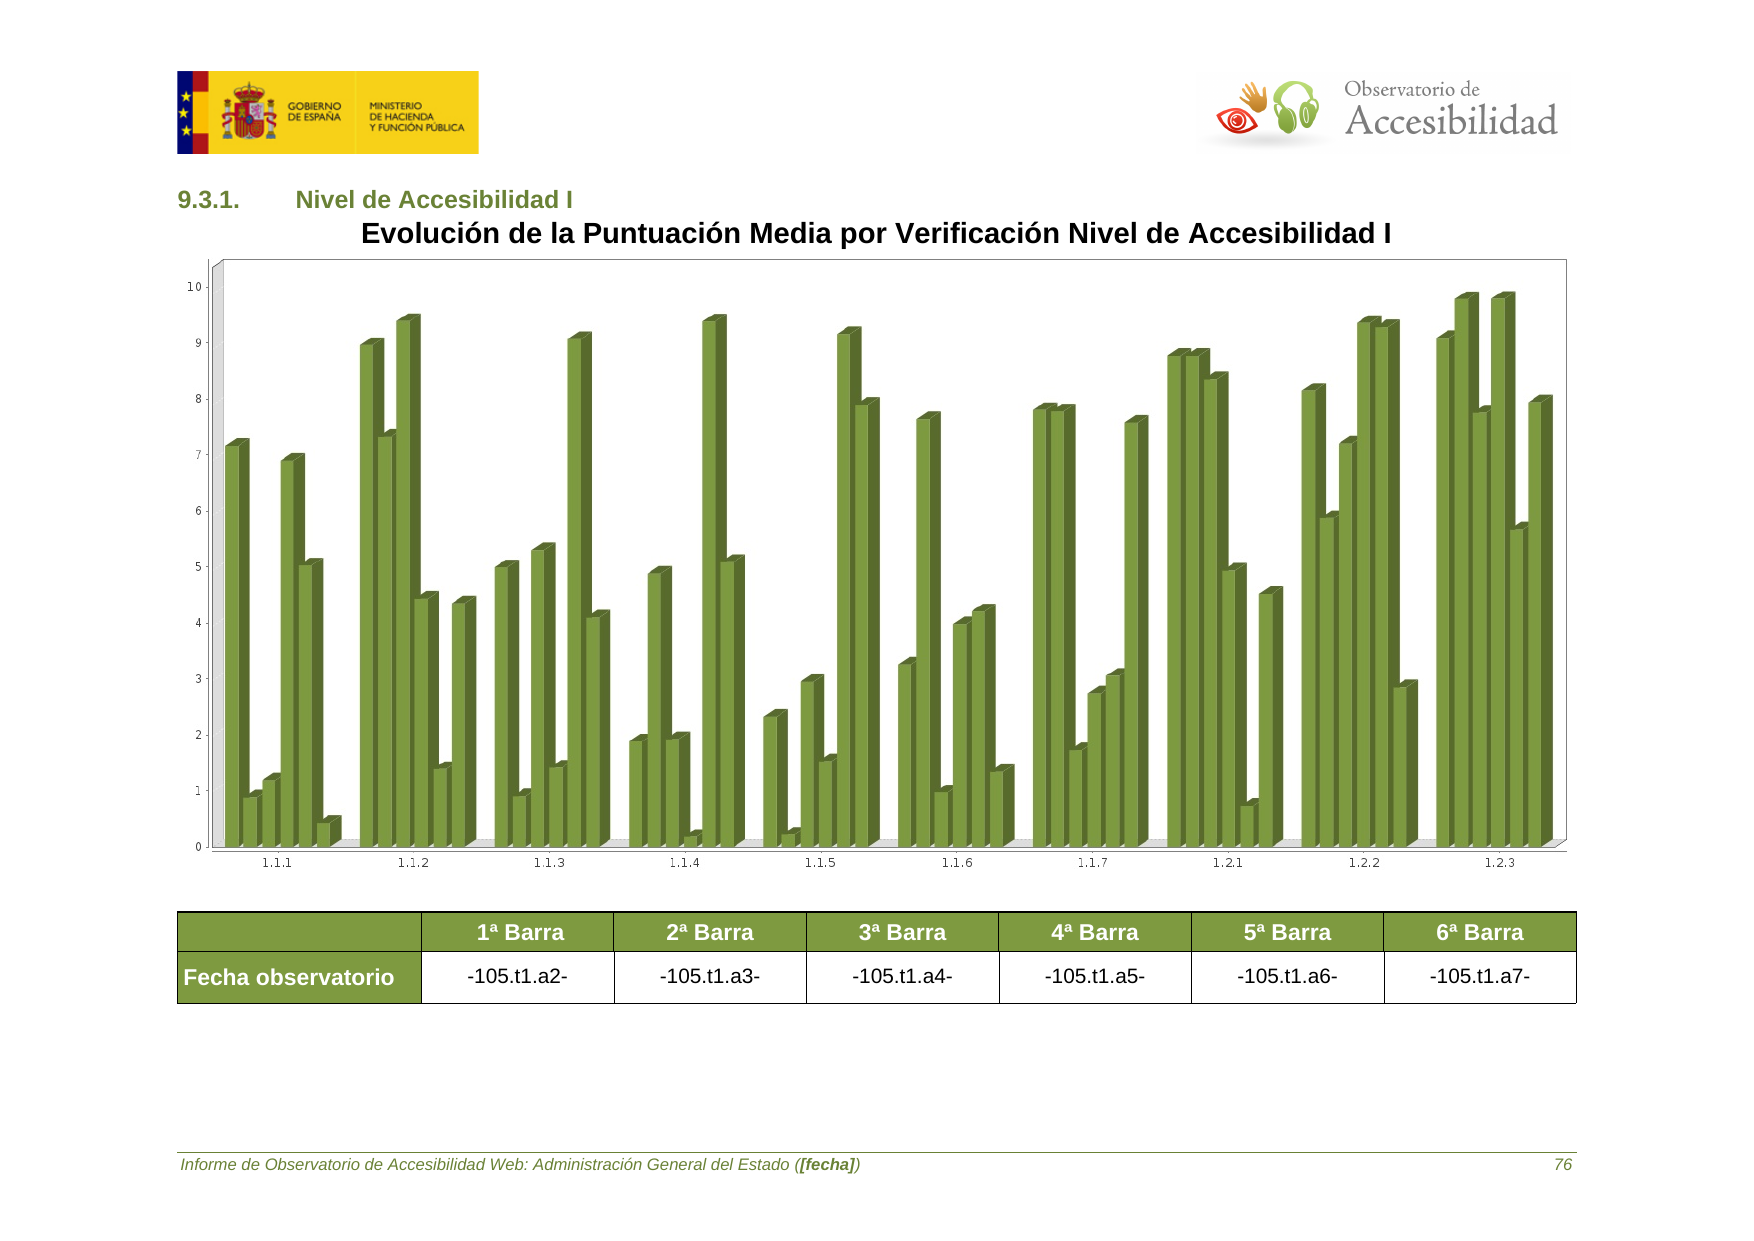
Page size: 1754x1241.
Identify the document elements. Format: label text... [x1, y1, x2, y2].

table_header 1ª Barra [422, 913, 613, 951]
table_cell -105.t1.a6- [1192, 952, 1384, 1003]
subtitle Nivel de Accesibilidad I [177, 185, 1577, 214]
text Evolución de la Puntuación Media por Verificación Nivel de Accesibilidad I [177, 216, 1577, 250]
picture [177, 250, 1577, 875]
table_cell -105.t1.a3- [615, 952, 806, 1003]
table_header 2ª Barra [614, 913, 806, 951]
table_header 6ª Barra [1384, 913, 1576, 951]
picture [177, 71, 479, 154]
table_cell -105.t1.a4- [807, 952, 999, 1003]
table_header 4ª Barra [999, 913, 1191, 951]
table_header [178, 913, 421, 951]
picture [1196, 72, 1572, 154]
table_cell Fecha observatorio [178, 952, 421, 1003]
table_header 3ª Barra [807, 913, 998, 951]
table_cell -105.t1.a2- [422, 952, 614, 1003]
table_header 5ª Barra [1192, 913, 1383, 951]
table_cell -105.t1.a5- [1000, 952, 1191, 1003]
table_cell -105.t1.a7- [1385, 952, 1576, 1003]
